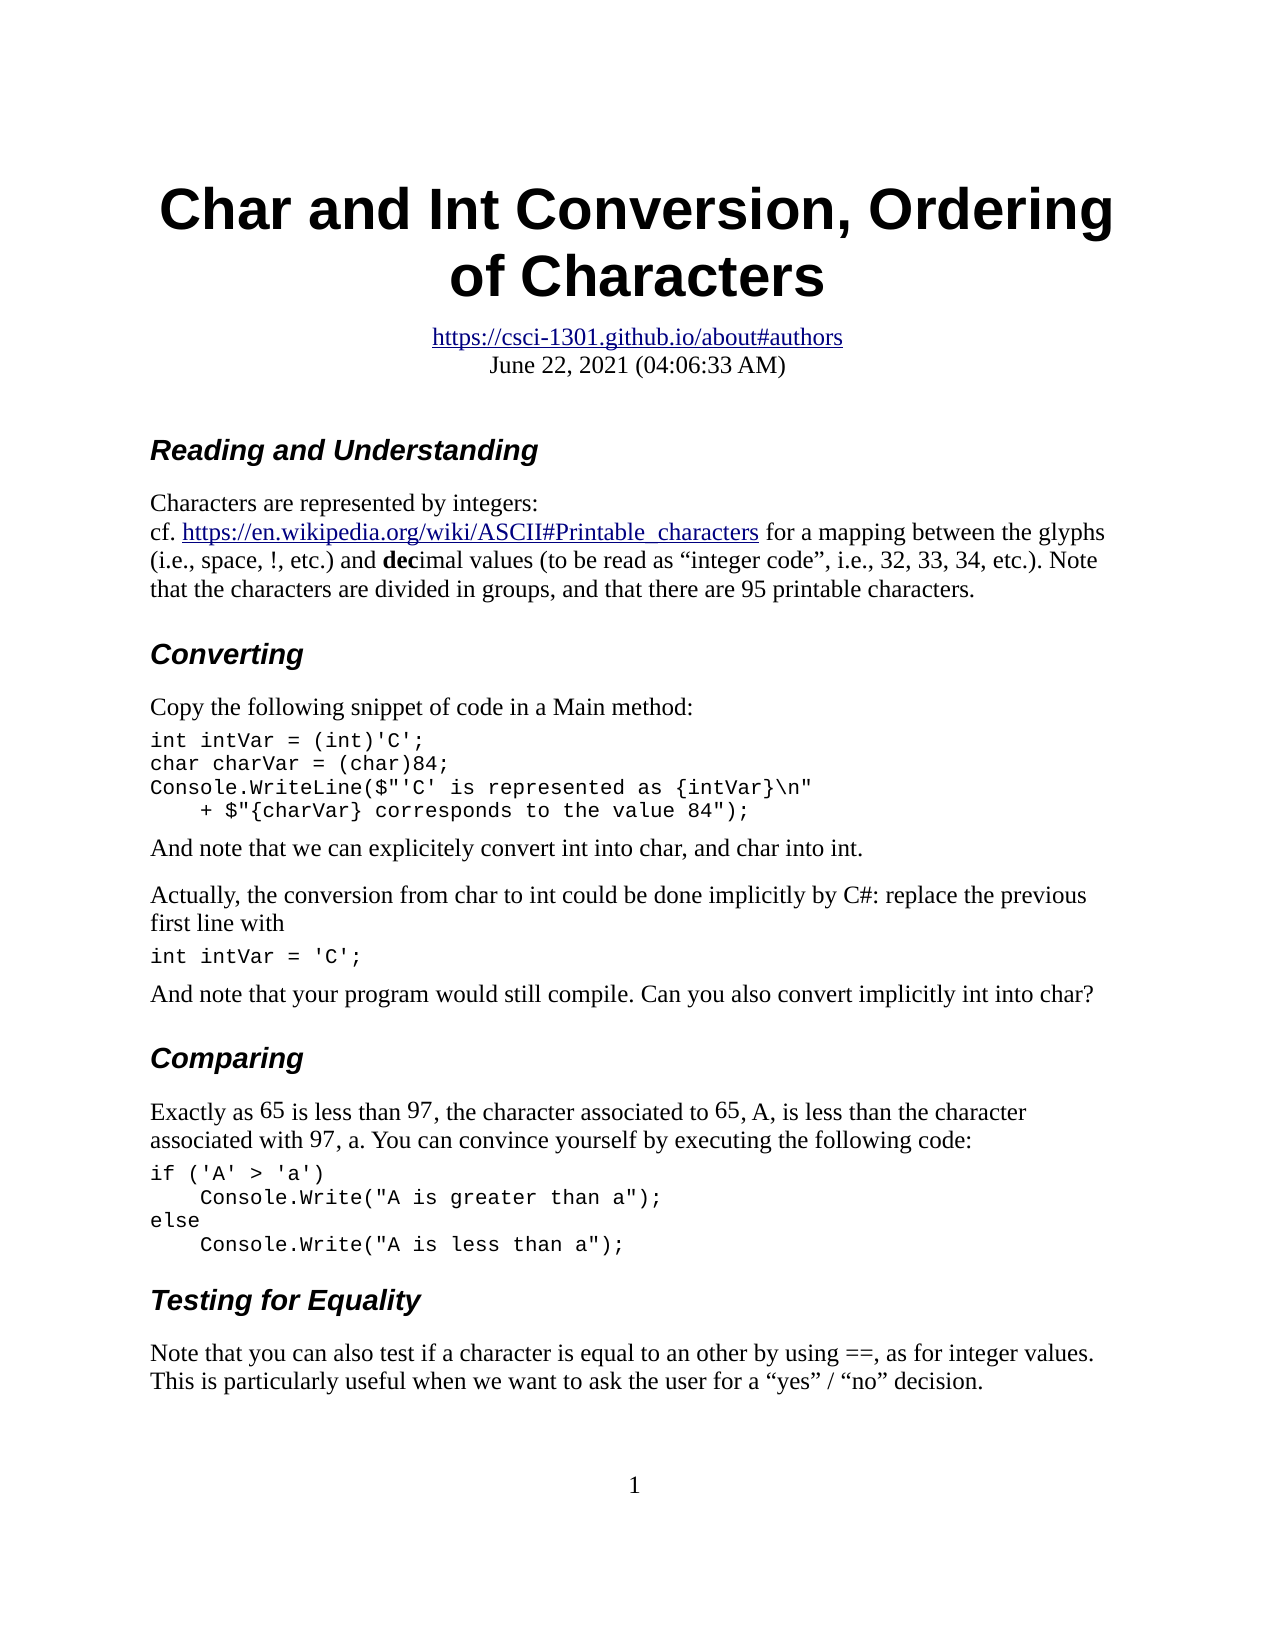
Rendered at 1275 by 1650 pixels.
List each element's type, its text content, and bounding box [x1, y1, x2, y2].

subtitle Reading and Understanding [150, 433, 1125, 466]
text else [150, 1210, 1125, 1234]
text And note that your program would still compile. Can you also convert implicitly int into char? [150, 979, 1125, 1008]
text + $"{charVar} corresponds to the value 84"); [150, 801, 1125, 824]
text Console.WriteLine($"'C' is represented as {intVar}\n" [150, 777, 1125, 801]
text Console.Write("A is greater than a"); [150, 1187, 1125, 1210]
subtitle Converting [150, 637, 1125, 670]
subtitle Testing for Equality [150, 1283, 1125, 1316]
text Console.Write("A is less than a"); [150, 1234, 1125, 1258]
text if ('A' > 'a') [150, 1163, 1125, 1187]
text Note that you can also test if a character is equal to an other by using ==, as for integer values. This is particularly useful when we want to ask the user for a “yes” / “no” decision. [150, 1338, 1125, 1395]
text Characters are represented by integers: cf. https://en.wikipedia.org/wiki/ASCII#Printable_characters for a mapping between the glyphs (i.e., space, !, etc.) and decimal values (to be read as “integer code”, i.e., 32, 33, 34, etc.). Note that the characters are divided in groups, and that there are 95 printable characters. [150, 488, 1125, 603]
text Actually, the conversion from char to int could be done implicitly by C#: replace the previous first line with [150, 880, 1125, 937]
text Exactly as is less than , the character associated to , A, is less than the character associated with , a. You can convince yourself by executing the following code: [150, 1097, 1125, 1154]
title Char and Int Conversion, Ordering of Characters [150, 175, 1125, 309]
text char charVar = (char)84; [150, 753, 1125, 777]
text https://csci-1301.github.io/about#authors [150, 322, 1125, 350]
text int intVar = 'C'; [150, 946, 1125, 970]
text June 22, 2021 (04:06:33 AM) [150, 350, 1125, 379]
text int intVar = (int)'C'; [150, 729, 1125, 753]
text Copy the following snippet of code in a Main method: [150, 692, 1125, 721]
subtitle Comparing [150, 1042, 1125, 1075]
text And note that we can explicitely convert int into char, and char into int. [150, 833, 1125, 862]
